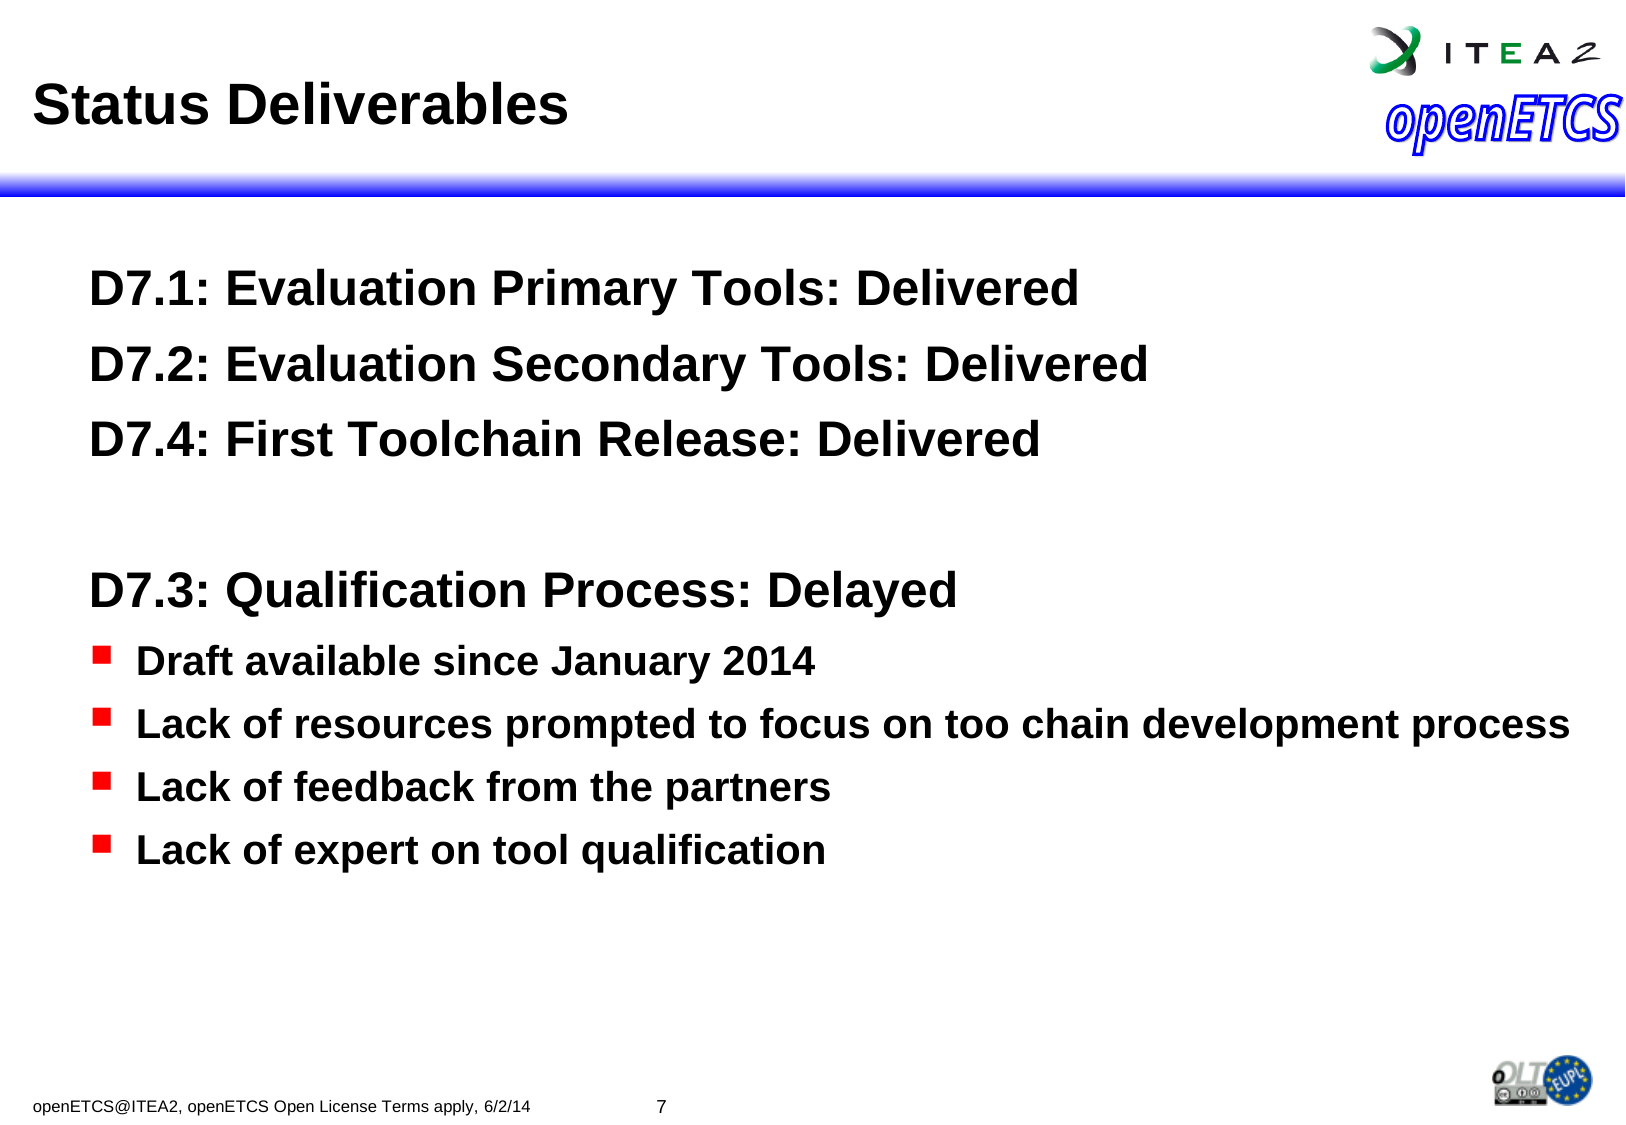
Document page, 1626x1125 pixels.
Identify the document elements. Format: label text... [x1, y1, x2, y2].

picture [1492, 1055, 1593, 1106]
picture [1348, 26, 1626, 76]
list D7.1: Evaluation Primary Tools: Delivered D7.2: Evaluation Secondary Tools: Delivered D7.4: First Toolchain Release: Delivered D7.3: Qualification Process: Delayed Draft available since January 2014 Lack of resources prompted to focus on too chain development process Lack of feedback from the partners Lack of expert on tool qualification [32, 255, 1593, 908]
title Status Deliverables [32, 66, 1356, 173]
